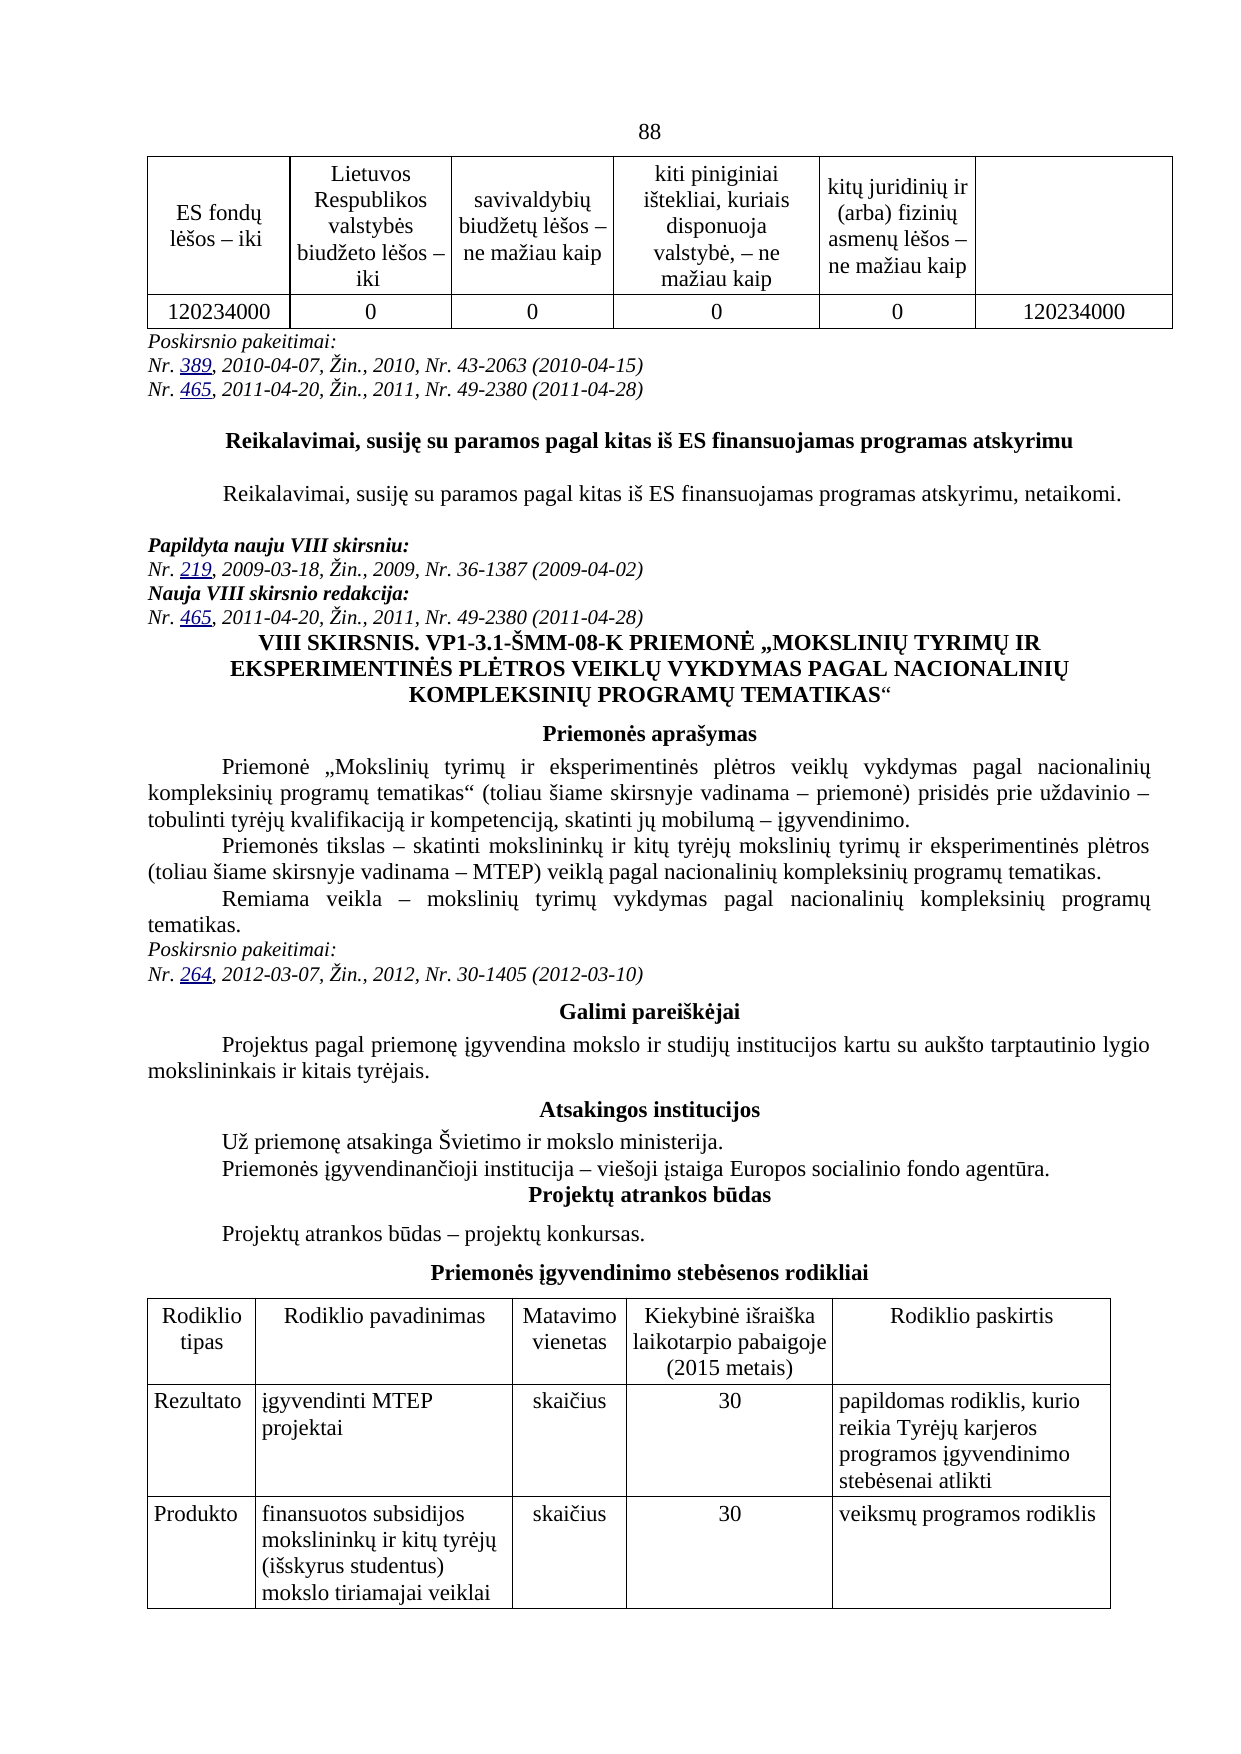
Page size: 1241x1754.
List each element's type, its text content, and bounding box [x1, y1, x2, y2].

table_cell skaičius [513, 1385, 626, 1496]
text VIII SKIRSNIS. VP1-3.1-ŠMM-08-K PRIEMONĖ „MOKSLINIŲ TYRIMŲ IR EKSPERIMENTINĖS PLĖTROS VEIKLŲ VYKDYMAS PAGAL NACIONALINIŲ KOMPLEKSINIŲ PROGRAMŲ TEMATIKAS“ [148, 629, 1152, 708]
text Reikalavimai, susiję su paramos pagal kitas iš ES finansuojamas programas atskyrimu [148, 427, 1152, 453]
table_cell 0 [614, 295, 819, 327]
text Už priemonę atsakinga Švietimo ir mokslo ministerija. [148, 1128, 1152, 1155]
table_cell Rezultato [148, 1385, 255, 1496]
table_cell Lietuvos Respublikos valstybės biudžeto lėšos – iki [291, 157, 451, 294]
text Poskirsnio pakeitimai: [148, 329, 1152, 353]
table_cell kiti piniginiai ištekliai, kuriais disponuoja valstybė, – ne mažiau kaip [614, 157, 819, 294]
text Priemonės įgyvendinančioji institucija – viešoji įstaiga Europos socialinio fondo agentūra. [148, 1155, 1152, 1181]
text Priemonės aprašymas [148, 720, 1152, 747]
table_header [976, 157, 1172, 294]
table_cell 120234000 [976, 295, 1172, 327]
text Nauja VIII skirsnio redakcija: [148, 581, 1152, 605]
table_cell įgyvendinti MTEP projektai [256, 1385, 512, 1496]
text Nr. 465, 2011-04-20, Žin., 2011, Nr. 49-2380 (2011-04-28) [148, 377, 1152, 401]
text Projektų atrankos būdas [148, 1181, 1152, 1207]
text Galimi pareiškėjai [148, 998, 1152, 1024]
text Nr. 264, 2012-03-07, Žin., 2012, Nr. 30-1405 (2012-03-10) [148, 961, 1152, 986]
table_cell papildomas rodiklis, kurio reikia Tyrėjų karjeros programos įgyvendinimo stebėsenai atlikti [833, 1385, 1110, 1496]
table_cell kitų juridinių ir (arba) fizinių asmenų lėšos – ne mažiau kaip [820, 157, 975, 294]
text Nr. 219, 2009-03-18, Žin., 2009, Nr. 36-1387 (2009-04-02) [148, 557, 1152, 581]
table_header Rodiklio tipas [148, 1299, 255, 1384]
text Reikalavimai, susiję su paramos pagal kitas iš ES finansuojamas programas atskyrimu, netaikomi. [148, 480, 1152, 506]
table_cell 0 [820, 295, 975, 327]
text Poskirsnio pakeitimai: [148, 937, 1152, 961]
table_cell 0 [452, 295, 613, 327]
table_cell savivaldybių biudžetų lėšos – ne mažiau kaip [452, 157, 613, 294]
text Projektų atrankos būdas – projektų konkursas. [148, 1220, 1152, 1246]
text Atsakingos institucijos [148, 1096, 1152, 1122]
table_cell Produkto [148, 1497, 255, 1608]
table_cell 30 [627, 1497, 832, 1608]
text Priemonės tikslas – skatinti mokslininkų ir kitų tyrėjų mokslinių tyrimų ir eksperimentinės plėtros (toliau šiame skirsnyje vadinama – MTEP) veiklą pagal nacionalinių kompleksinių programų tematikas. [148, 832, 1152, 885]
text Nr. 465, 2011-04-20, Žin., 2011, Nr. 49-2380 (2011-04-28) [148, 605, 1152, 629]
table_header Kiekybinė išraiška laikotarpio pabaigoje (2015 metais) [627, 1299, 832, 1384]
table_header Rodiklio pavadinimas [256, 1299, 512, 1384]
table_cell skaičius [513, 1497, 626, 1608]
text Remiama veikla – mokslinių tyrimų vykdymas pagal nacionalinių kompleksinių programų tematikas. [148, 885, 1152, 937]
text Priemonės įgyvendinimo stebėsenos rodikliai [148, 1259, 1152, 1285]
table_cell 30 [627, 1385, 832, 1496]
text Projektus pagal priemonę įgyvendina mokslo ir studijų institucijos kartu su aukšto tarptautinio lygio mokslininkais ir kitais tyrėjais. [148, 1031, 1152, 1083]
text Priemonė „Mokslinių tyrimų ir eksperimentinės plėtros veiklų vykdymas pagal nacionalinių kompleksinių programų tematikas“ (toliau šiame skirsnyje vadinama – priemonė) prisidės prie uždavinio – tobulinti tyrėjų kvalifikaciją ir kompetenciją, skatinti jų mobilumą – įgyvendinimo. [148, 753, 1152, 832]
table_header Matavimo vienetas [513, 1299, 626, 1384]
table_cell ES fondų lėšos – iki [148, 157, 289, 294]
table_header Rodiklio paskirtis [833, 1299, 1110, 1384]
table_cell veiksmų programos rodiklis [833, 1497, 1110, 1608]
table_cell 120234000 [148, 295, 289, 327]
text Nr. 389, 2010-04-07, Žin., 2010, Nr. 43-2063 (2010-04-15) [148, 353, 1152, 377]
text Papildyta nauju VIII skirsniu: [148, 532, 1152, 557]
table_cell finansuotos subsidijos mokslininkų ir kitų tyrėjų (išskyrus studentus) mokslo tiriamajai veiklai [256, 1497, 512, 1608]
table_cell 0 [291, 295, 451, 327]
